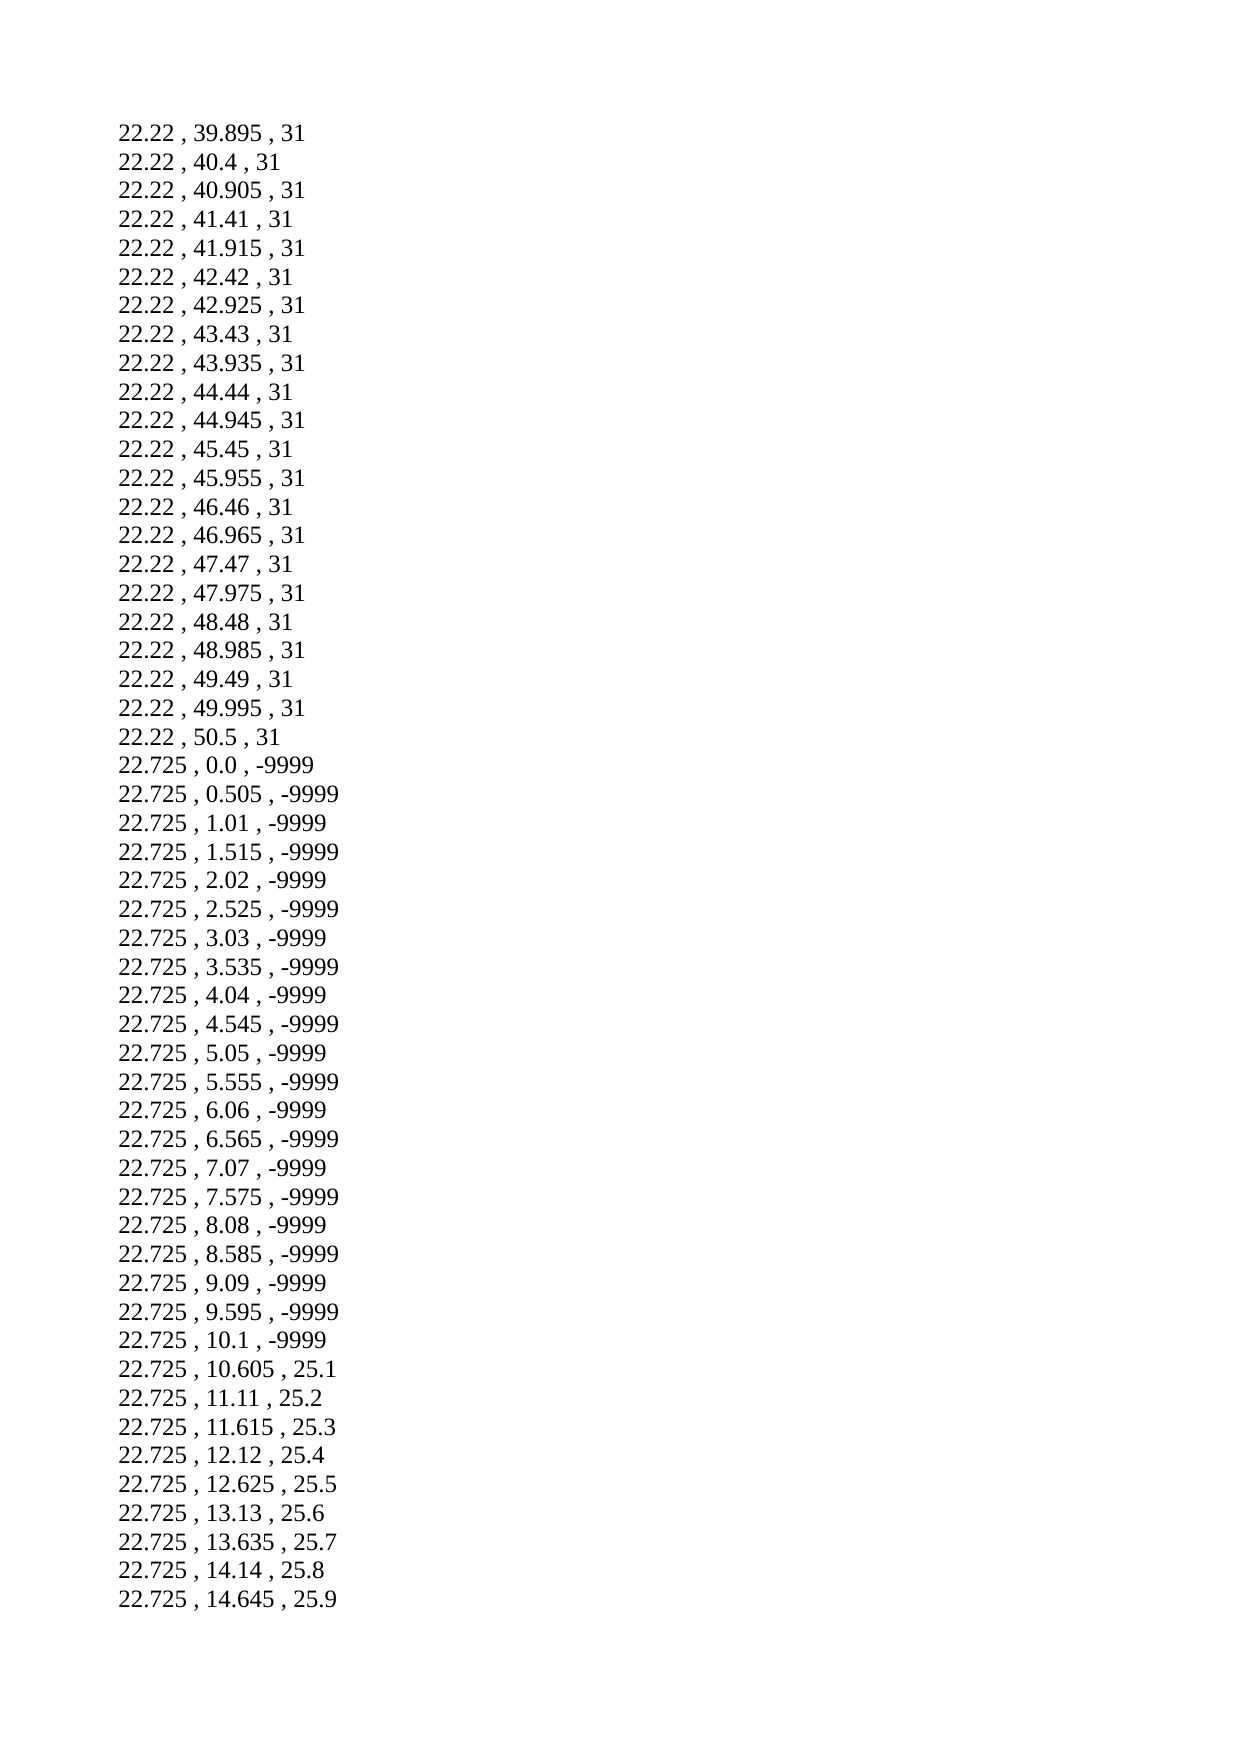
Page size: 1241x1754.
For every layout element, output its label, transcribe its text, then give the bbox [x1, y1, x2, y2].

text 22.725 , 3.535 , -9999 [118, 952, 1122, 981]
text 22.725 , 1.515 , -9999 [118, 837, 1122, 866]
text 22.725 , 5.555 , -9999 [118, 1067, 1122, 1096]
text 22.22 , 50.5 , 31 [118, 722, 1122, 751]
text 22.725 , 0.505 , -9999 [118, 779, 1122, 808]
text 22.22 , 45.955 , 31 [118, 463, 1122, 492]
text 22.22 , 44.945 , 31 [118, 406, 1122, 434]
text 22.22 , 44.44 , 31 [118, 377, 1122, 406]
text 22.725 , 8.08 , -9999 [118, 1211, 1122, 1239]
text 22.725 , 10.1 , -9999 [118, 1326, 1122, 1354]
text 22.725 , 11.615 , 25.3 [118, 1412, 1122, 1441]
text 22.22 , 39.895 , 31 [118, 118, 1122, 147]
text 22.22 , 49.49 , 31 [118, 664, 1122, 693]
text 22.22 , 42.925 , 31 [118, 291, 1122, 319]
text 22.725 , 10.605 , 25.1 [118, 1354, 1122, 1383]
text 22.725 , 6.06 , -9999 [118, 1096, 1122, 1124]
text 22.725 , 13.13 , 25.6 [118, 1498, 1122, 1527]
text 22.725 , 0.0 , -9999 [118, 751, 1122, 779]
text 22.22 , 41.915 , 31 [118, 233, 1122, 262]
text 22.725 , 9.595 , -9999 [118, 1297, 1122, 1326]
text 22.725 , 2.525 , -9999 [118, 894, 1122, 923]
text 22.725 , 4.545 , -9999 [118, 1009, 1122, 1038]
text 22.725 , 4.04 , -9999 [118, 981, 1122, 1009]
text 22.22 , 42.42 , 31 [118, 262, 1122, 291]
text 22.725 , 13.635 , 25.7 [118, 1527, 1122, 1556]
text 22.22 , 45.45 , 31 [118, 434, 1122, 463]
text 22.725 , 7.07 , -9999 [118, 1153, 1122, 1182]
text 22.22 , 47.47 , 31 [118, 549, 1122, 578]
text 22.725 , 2.02 , -9999 [118, 866, 1122, 894]
text 22.22 , 46.46 , 31 [118, 492, 1122, 521]
text 22.725 , 9.09 , -9999 [118, 1268, 1122, 1297]
text 22.725 , 5.05 , -9999 [118, 1038, 1122, 1067]
text 22.22 , 46.965 , 31 [118, 521, 1122, 549]
text 22.22 , 48.48 , 31 [118, 607, 1122, 636]
text 22.725 , 12.625 , 25.5 [118, 1469, 1122, 1498]
text 22.725 , 14.14 , 25.8 [118, 1556, 1122, 1584]
text 22.725 , 14.645 , 25.9 [118, 1584, 1122, 1613]
text 22.725 , 6.565 , -9999 [118, 1124, 1122, 1153]
text 22.22 , 48.985 , 31 [118, 636, 1122, 664]
text 22.725 , 11.11 , 25.2 [118, 1383, 1122, 1412]
text 22.725 , 3.03 , -9999 [118, 923, 1122, 952]
text 22.22 , 40.905 , 31 [118, 176, 1122, 204]
text 22.22 , 41.41 , 31 [118, 204, 1122, 233]
text 22.725 , 8.585 , -9999 [118, 1239, 1122, 1268]
text 22.725 , 7.575 , -9999 [118, 1182, 1122, 1211]
text 22.22 , 47.975 , 31 [118, 578, 1122, 607]
text 22.22 , 43.935 , 31 [118, 348, 1122, 377]
text 22.725 , 12.12 , 25.4 [118, 1441, 1122, 1469]
text 22.22 , 40.4 , 31 [118, 147, 1122, 176]
text 22.22 , 49.995 , 31 [118, 693, 1122, 722]
text 22.725 , 1.01 , -9999 [118, 808, 1122, 837]
text 22.22 , 43.43 , 31 [118, 319, 1122, 348]
